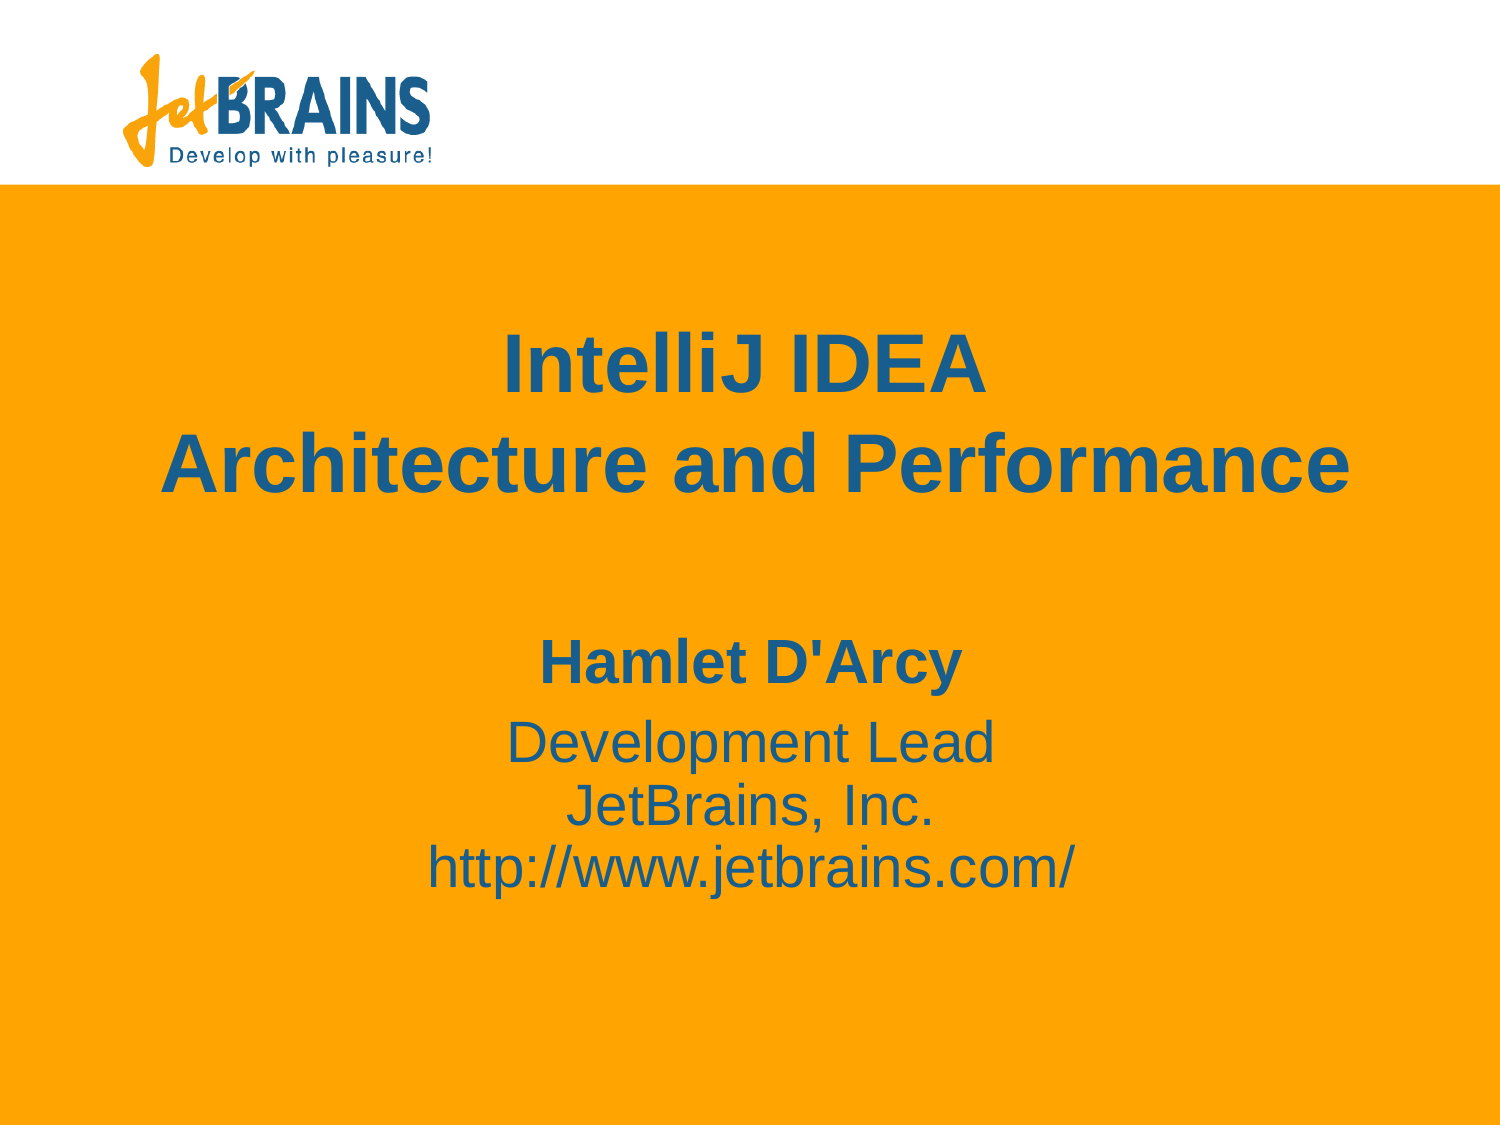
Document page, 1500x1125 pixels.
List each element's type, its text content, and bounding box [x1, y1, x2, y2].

picture [123, 54, 431, 167]
title IntelliJ IDEA Architecture and Performance [123, 278, 1388, 539]
text_box Hamlet D'Arcy Development Lead JetBrains, Inc. http://www.jetbrains.com/ [284, 622, 1219, 909]
